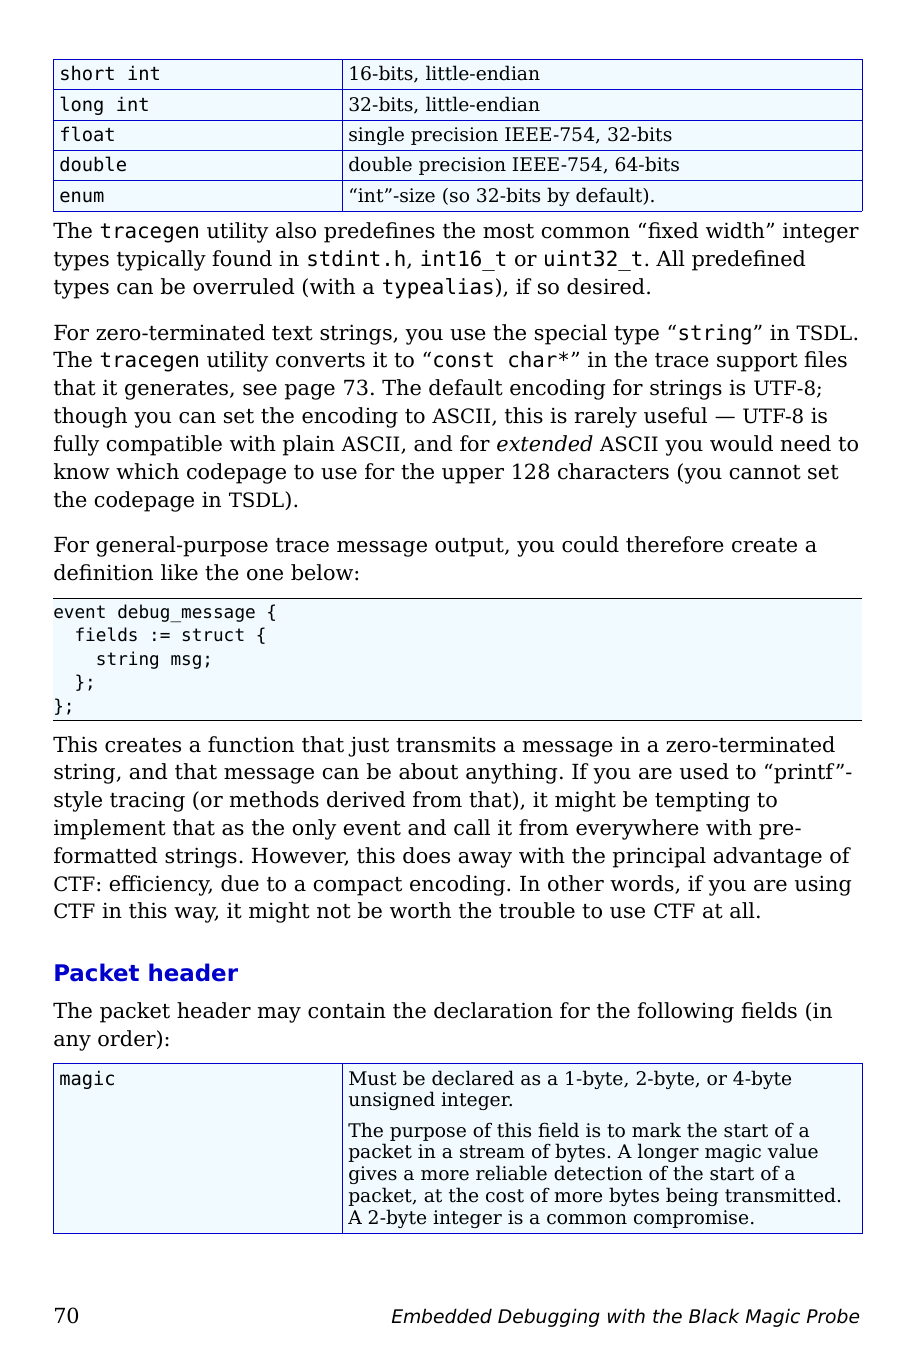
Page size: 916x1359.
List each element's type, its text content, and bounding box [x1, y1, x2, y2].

text }; [53, 692, 862, 720]
table_cell 32-bits, little-endian [343, 90, 862, 120]
table_cell “int”-size (so 32-bits by default). [343, 181, 862, 211]
text fields := struct { [53, 621, 862, 645]
table_cell single precision IEEE-754, 32-bits [343, 121, 862, 150]
text For general-purpose trace message output, you could therefore create a definition like the one below: [53, 533, 862, 585]
table_cell double precision IEEE-754, 64-bits [343, 151, 862, 180]
table_cell float [54, 121, 342, 150]
text The packet header may contain the declaration for the following fields (in any order): [53, 999, 862, 1051]
table_cell enum [54, 181, 342, 211]
text The tracegen utility also predefines the most common “fixed width” integer types typically found in stdint.h, int16_t or uint32_t. All predefined types can be overruled (with a typealias), if so desired. [53, 219, 862, 299]
table_cell 16-bits, little-endian [343, 60, 862, 89]
table_cell double [54, 151, 342, 180]
table_header Must be declared as a 1-byte, 2-byte, or 4-byte unsigned integer. The purpose of this field is to mark the start of a packet in a stream of bytes. A longer magic value gives a more reliable detection of the start of a packet, at the cost of more bytes being transmitted. A 2‑byte integer is a common compromise. [343, 1064, 862, 1233]
text This creates a function that just transmits a message in a zero-terminated string, and that message can be about anything. If you are used to “printf”-style tracing (or methods derived from that), it might be tempting to implement that as the only event and call it from everywhere with pre-formatted strings. However, this does away with the principal advantage of CTF: efficiency, due to a compact encoding. In other words, if you are using CTF in this way, it might not be worth the trouble to use CTF at all. [53, 733, 862, 924]
text string msg; [53, 645, 862, 668]
text For zero-terminated text strings, you use the special type “string” in TSDL. The tracegen utility converts it to “const char*” in the trace support files that it generates, see page 73. The default encoding for strings is UTF‑8; though you can set the encoding to ASCII, this is rarely useful — UTF-8 is fully compatible with plain ASCII, and for extended ASCII you would need to know which codepage to use for the upper 128 characters (you cannot set the codepage in TSDL). [53, 321, 862, 512]
text }; [53, 668, 862, 692]
subtitle Packet header [53, 960, 862, 986]
table_header magic [54, 1064, 342, 1233]
text event debug_message { [53, 599, 862, 621]
table_cell short int [54, 60, 342, 89]
table_cell long int [54, 90, 342, 120]
